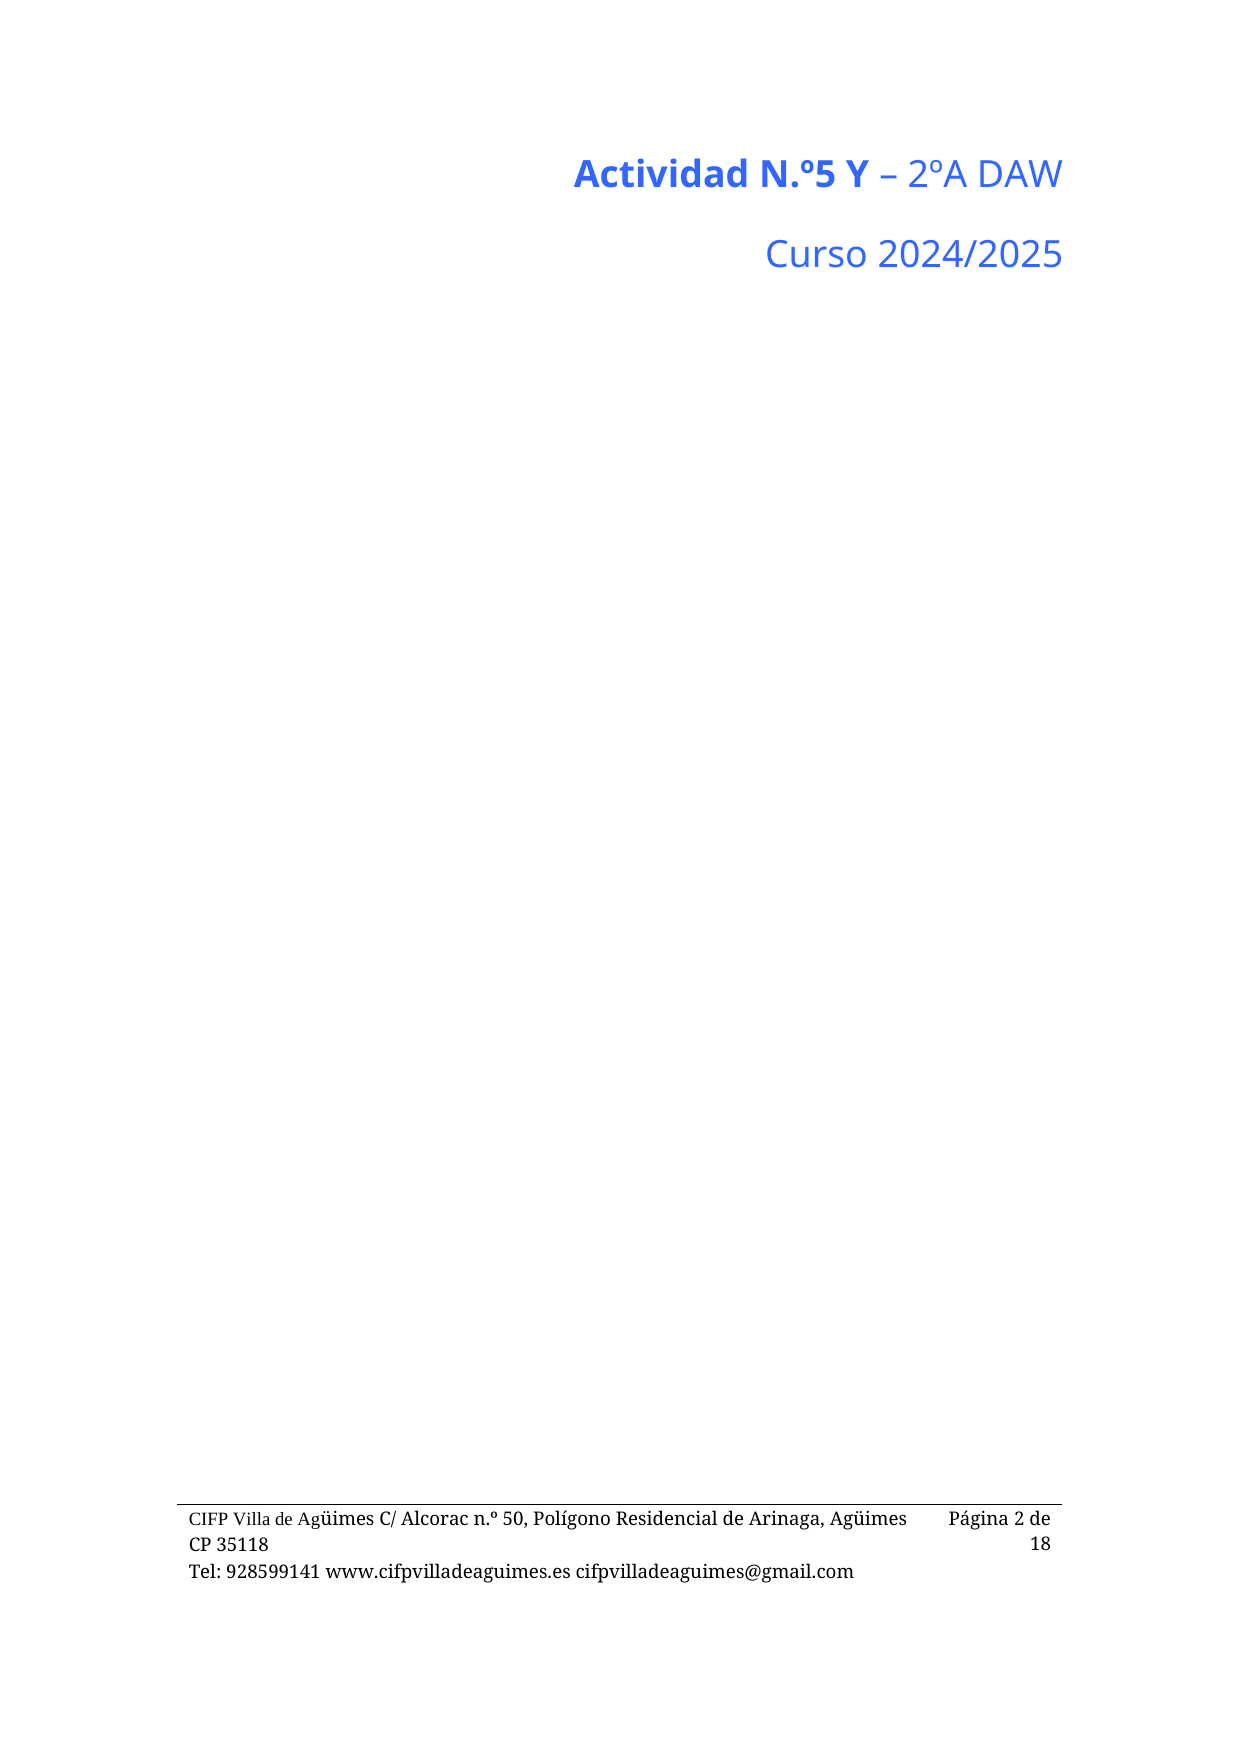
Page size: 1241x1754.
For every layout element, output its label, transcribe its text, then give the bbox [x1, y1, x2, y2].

text Actividad N.º5 Y – 2ºA DAW [177, 148, 1063, 199]
text Curso 2024/2025 [177, 227, 1063, 278]
